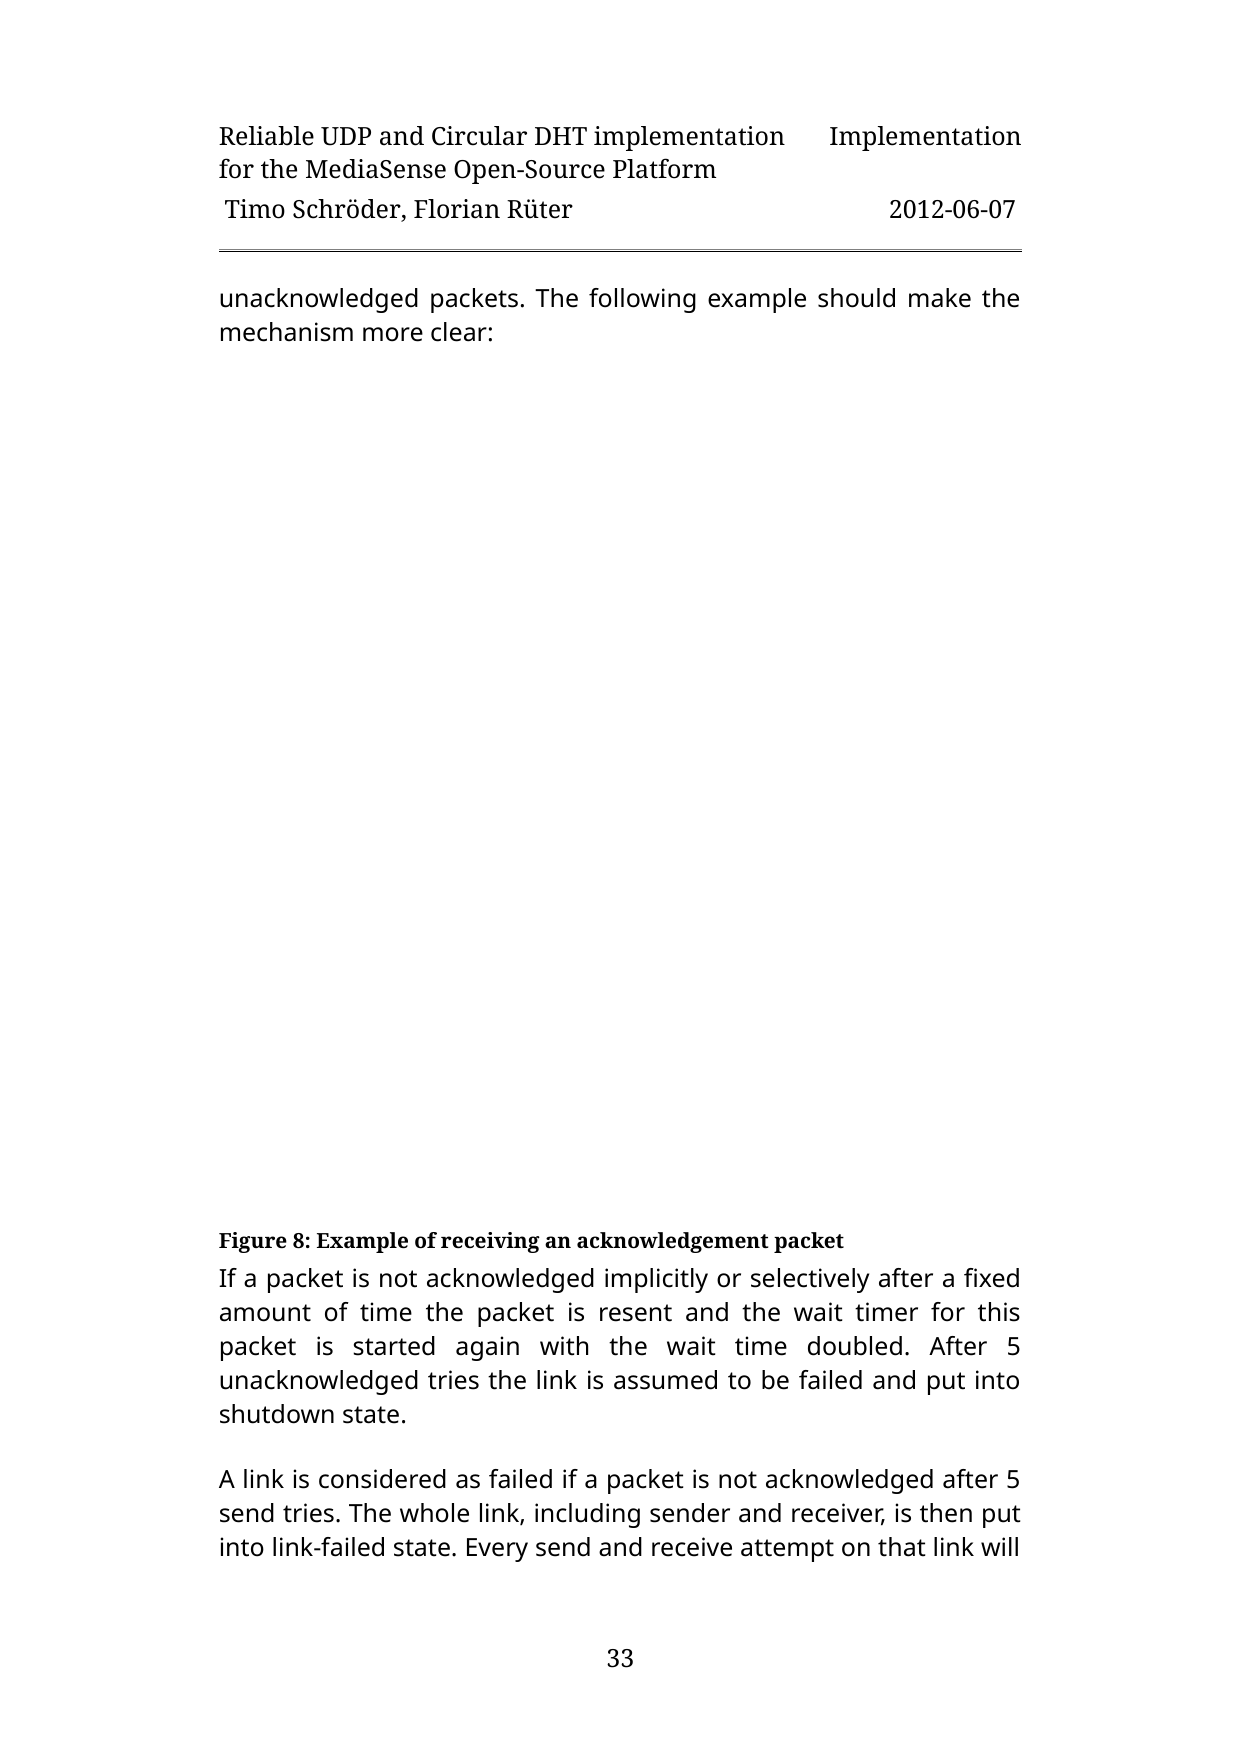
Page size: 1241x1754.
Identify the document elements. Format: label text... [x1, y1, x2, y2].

text If a packet is not acknowledged implicitly or selectively after a fixed amount of time the packet is resent and the wait timer for this packet is started again with the wait time doubled. After 5 unacknowledged tries the link is assumed to be failed and put into shutdown state. [218, 1261, 1022, 1431]
text Figure 8: Example of receiving an acknowledgement packet [218, 386, 1019, 1255]
text unacknowledged packets. The following example should make the mechanism more clear: [218, 281, 1022, 349]
text A link is considered as failed if a packet is not acknowledged after 5 send tries. The whole link, including sender and receiver, is then put into link-failed state. Every send and receive attempt on that link will [218, 1462, 1022, 1564]
